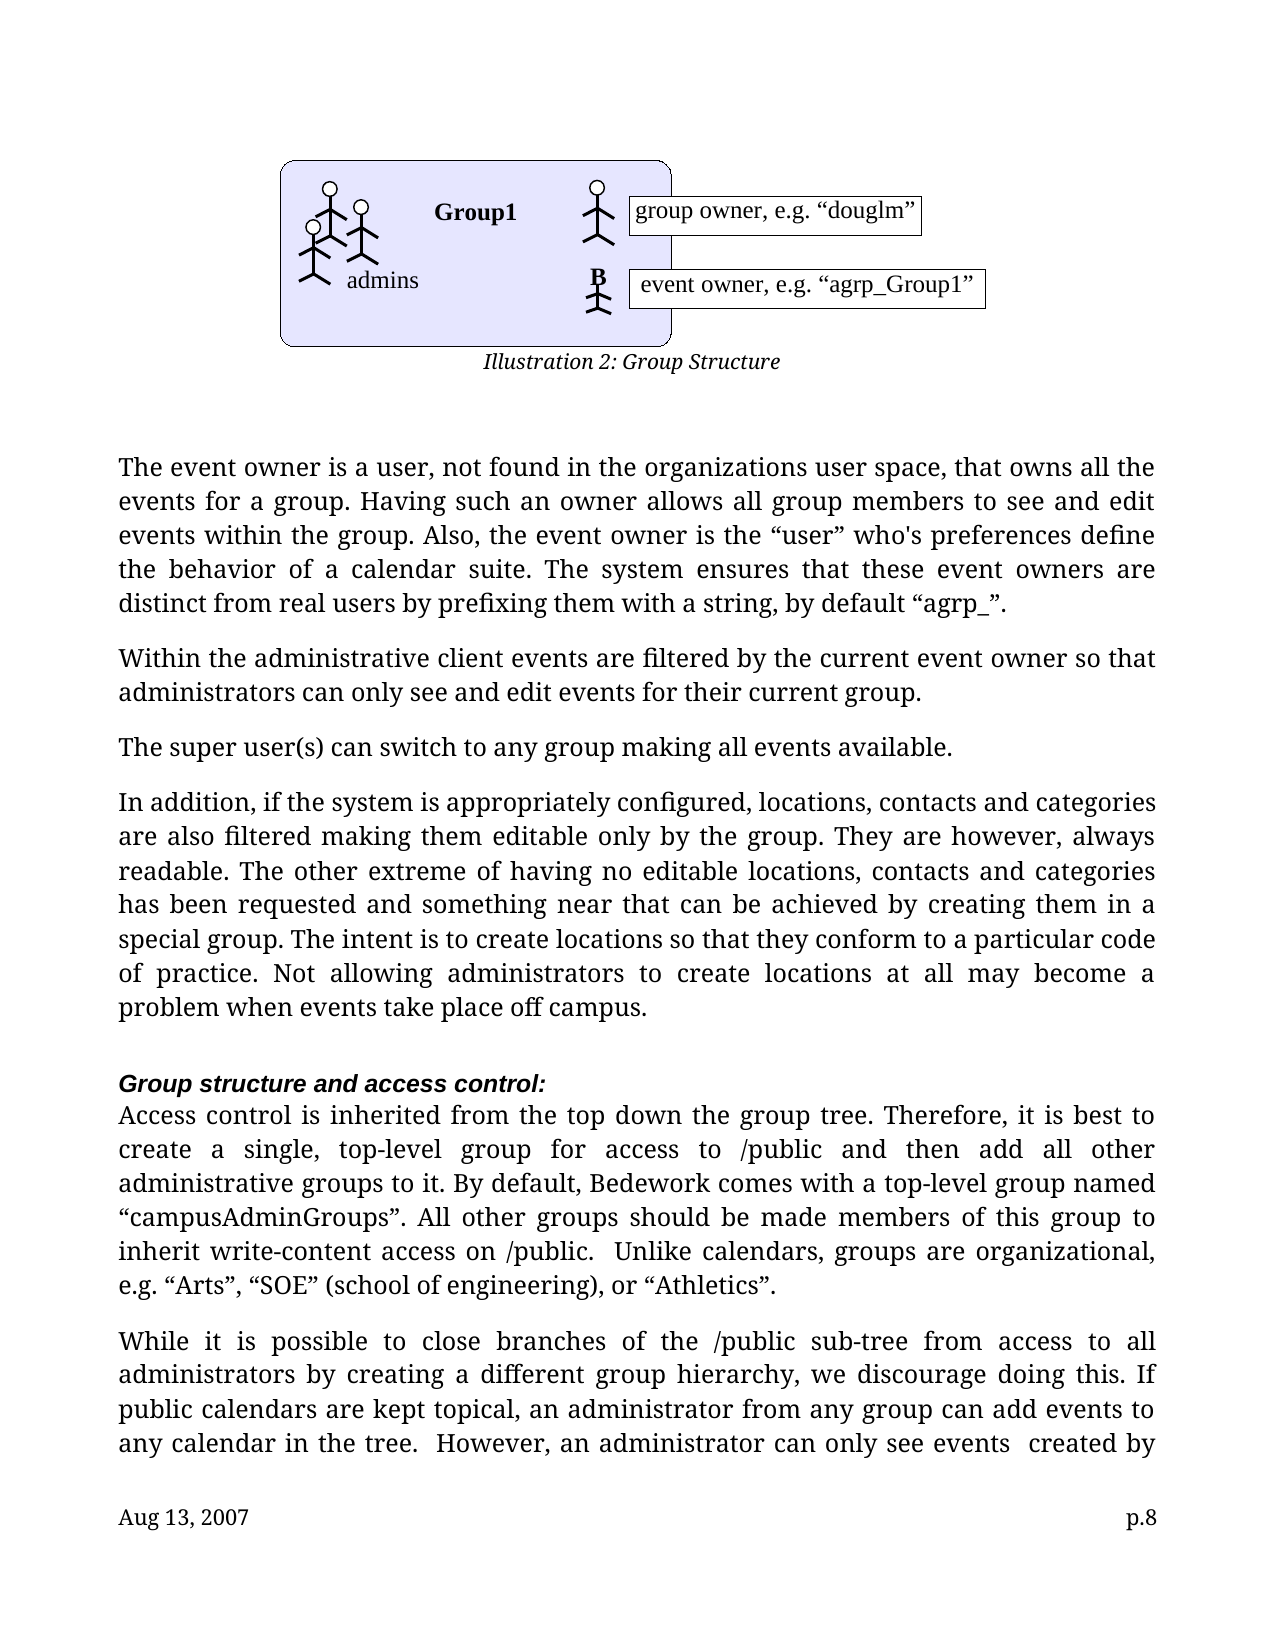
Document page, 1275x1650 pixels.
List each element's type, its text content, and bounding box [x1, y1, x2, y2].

text Illustration 2: Group Structure [242, 143, 1024, 375]
text While it is possible to close branches of the /public sub-tree from access to all administrators by creating a different group hierarchy, we discourage doing this. If public calendars are kept topical, an administrator from any group can add events to any calendar in the tree. However, an administrator can only see events created by [118, 1323, 1157, 1459]
text The super user(s) can switch to any group making all events available. [118, 730, 1157, 764]
subtitle Group structure and access control: [118, 1070, 1157, 1098]
text The event owner is a user, not found in the organizations user space, that owns all the events for a group. Having such an owner allows all group members to see and edit events within the group. Also, the event owner is the “user” who's preferences define the behavior of a calendar suite. The system ensures that these event owners are distinct from real users by prefixing them with a string, by default “agrp_”. [118, 449, 1157, 620]
text In addition, if the system is appropriately configured, locations, contacts and categories are also filtered making them editable only by the group. They are however, always readable. The other extreme of having no editable locations, contacts and categories has been requested and something near that can be achieved by creating them in a special group. The intent is to create locations so that they conform to a particular code of practice. Not allowing administrators to create locations at all may become a problem when events take place off campus. [118, 785, 1157, 1023]
text Access control is inherited from the top down the group tree. Therefore, it is best to create a single, top-level group for access to /public and then add all other administrative groups to it. By default, Bedework comes with a top-level group named “campusAdminGroups”. All other groups should be made members of this group to inherit write-content access on /public. Unlike calendars, groups are organizational, e.g. “Arts”, “SOE” (school of engineering), or “Athletics”. [118, 1098, 1157, 1302]
text Within the administrative client events are filtered by the current event owner so that administrators can only see and edit events for their current group. [118, 641, 1157, 709]
